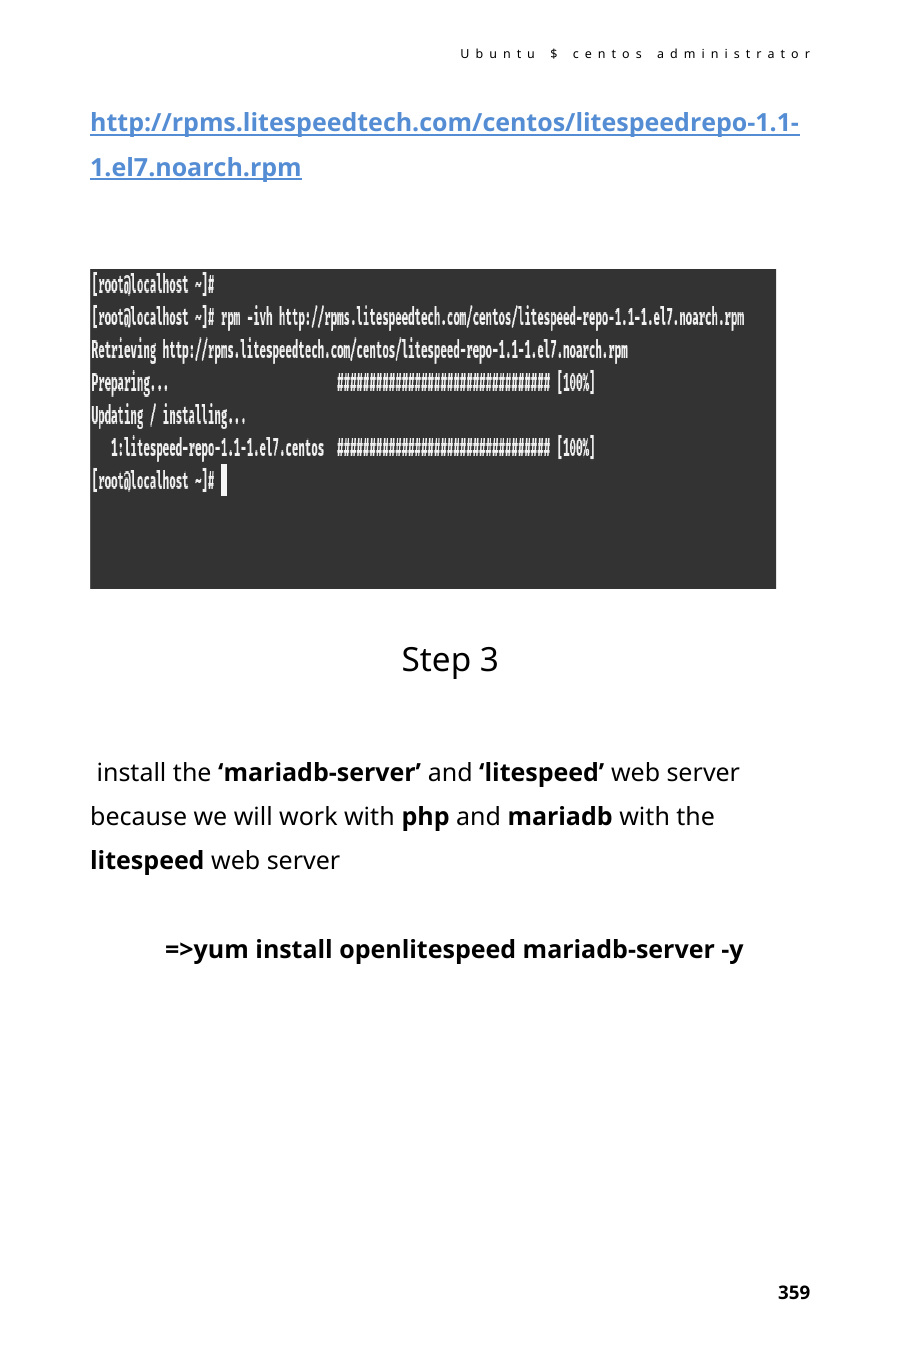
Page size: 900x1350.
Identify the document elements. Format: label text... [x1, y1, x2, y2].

text =>yum install openlitespeed mariadb-server -y [90, 931, 810, 965]
text Step 3 [90, 636, 810, 682]
picture [90, 269, 777, 589]
text http://rpms.litespeedtech.com/centos/litespeedrepo-1.1-1.el7.noarch.rpm [90, 105, 810, 183]
text install the ‘mariadb-server’ and ‘litespeed’ web server because we will work with php and mariadb with the litespeed web server [90, 754, 810, 877]
